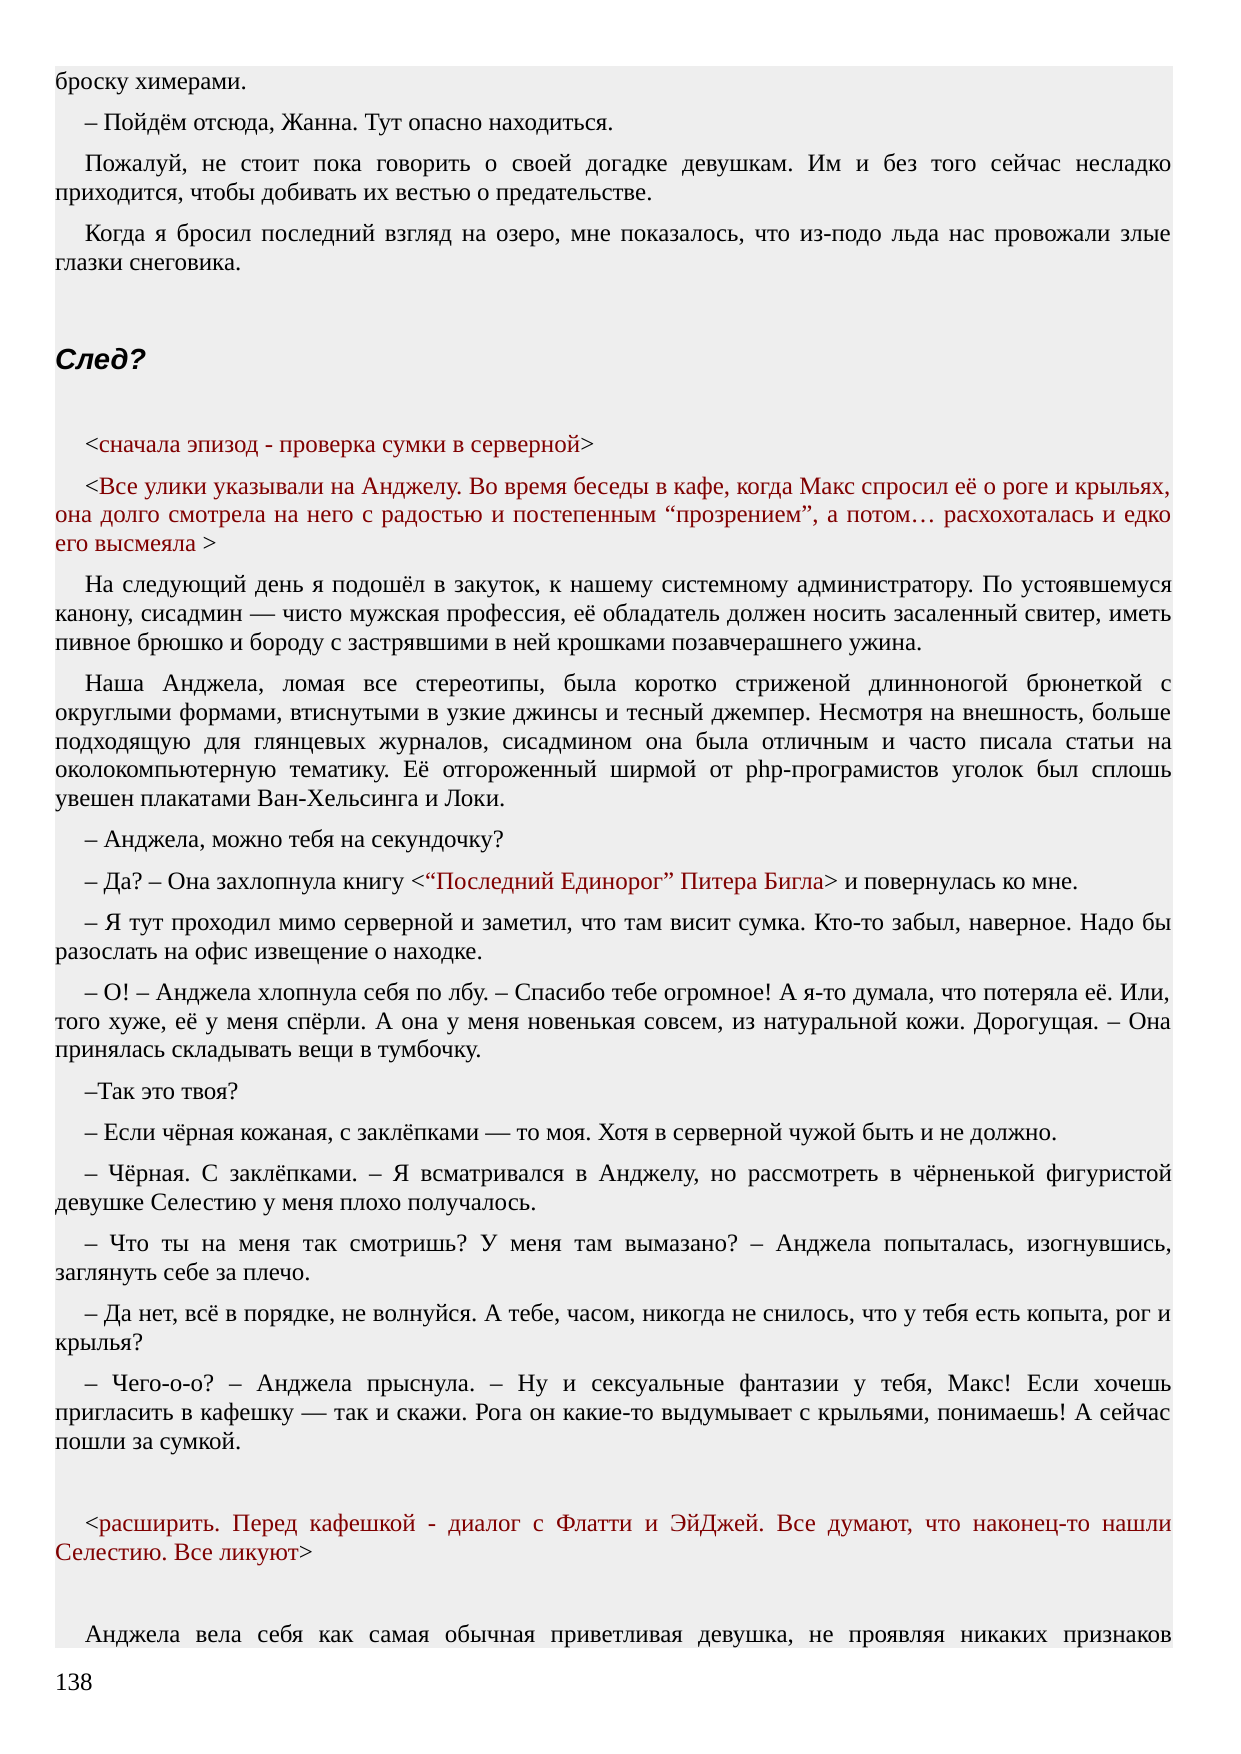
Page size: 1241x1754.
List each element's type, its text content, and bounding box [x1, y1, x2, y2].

text Анджела вела себя как самая обычная приветливая девушка, не проявляя никаких признаков [55, 1619, 1173, 1648]
text На следующий день я подошёл в закуток, к нашему системному администратору. По устоявшемуся канону, сисадмин — чисто мужская профессия, её обладатель должен носить засаленный свитер, иметь пивное брюшко и бороду с застрявшими в ней крошками позавчерашнего ужина. [55, 569, 1173, 656]
text <сначала эпизод - проверка сумки в серверной> [55, 429, 1173, 458]
text – Я тут проходил мимо серверной и заметил, что там висит сумка. Кто-то забыл, наверное. Надо бы разослать на офис извещение о находке. [55, 907, 1173, 964]
text Пожалуй, не стоит пока говорить о своей догадке девушкам. Им и без того сейчас несладко приходится, чтобы добивать их вестью о предательстве. [55, 148, 1173, 206]
text – Пойдём отсюда, Жанна. Тут опасно находиться. [55, 107, 1173, 136]
text – Да? – Она захлопнула книгу <“Последний Единорог” Питера Бигла> и повернулась ко мне. [55, 866, 1173, 894]
text – Чёрная. С заклёпками. – Я всматривался в Анджелу, но рассмотреть в чёрненькой фигуристой девушке Селестию у меня плохо получалось. [55, 1158, 1173, 1216]
text <Все улики указывали на Анджелу. Во время беседы в кафе, когда Макс спросил её о роге и крыльях, она долго смотрела на него с радостью и постепенным “прозрением”, а потом… расхохоталась и едко его высмеяла > [55, 471, 1173, 557]
text – Чего-о-о? – Анджела прыснула. – Ну и сексуальные фантазии у тебя, Макс! Если хочешь пригласить в кафешку — так и скажи. Рога он какие-то выдумывает с крыльями, понимаешь! А сейчас пошли за сумкой. [55, 1368, 1173, 1454]
text – Если чёрная кожаная, с заклёпками — то моя. Хотя в серверной чужой быть и не должно. [55, 1117, 1173, 1146]
text <расширить. Перед кафешкой - диалог с Флатти и ЭйДжей. Все думают, что наконец-то нашли Селестию. Все ликуют> [55, 1508, 1173, 1566]
text – Анджела, можно тебя на секундочку? [55, 824, 1173, 853]
text – Да нет, всё в порядке, не волнуйся. А тебе, часом, никогда не снилось, что у тебя есть копыта, рог и крылья? [55, 1298, 1173, 1356]
text броску химерами. [55, 66, 1173, 95]
text Наша Анджела, ломая все стереотипы, была коротко стриженой длинноногой брюнеткой с округлыми формами, втиснутыми в узкие джинсы и тесный джемпер. Несмотря на внешность, больше подходящую для глянцевых журналов, сисадмином она была отличным и часто писала статьи на околокомпьютерную тематику. Её отгороженный ширмой от php-програмистов уголок был сплошь увешен плакатами Ван-Хельсинга и Локи. [55, 668, 1173, 812]
subtitle След? [55, 342, 1173, 376]
text – Что ты на меня так смотришь? У меня там вымазано? – Анджела попыталась, изогнувшись, заглянуть себе за плечо. [55, 1228, 1173, 1286]
text –Так это твоя? [55, 1076, 1173, 1104]
text – О! – Анджела хлопнула себя по лбу. – Спасибо тебе огромное! А я-то думала, что потеряла её. Или, того хуже, её у меня спёрли. А она у меня новенькая совсем, из натуральной кожи. Дорогущая. – Она принялась складывать вещи в тумбочку. [55, 977, 1173, 1063]
text Когда я бросил последний взгляд на озеро, мне показалось, что из-подо льда нас провожали злые глазки снеговика. [55, 218, 1173, 276]
